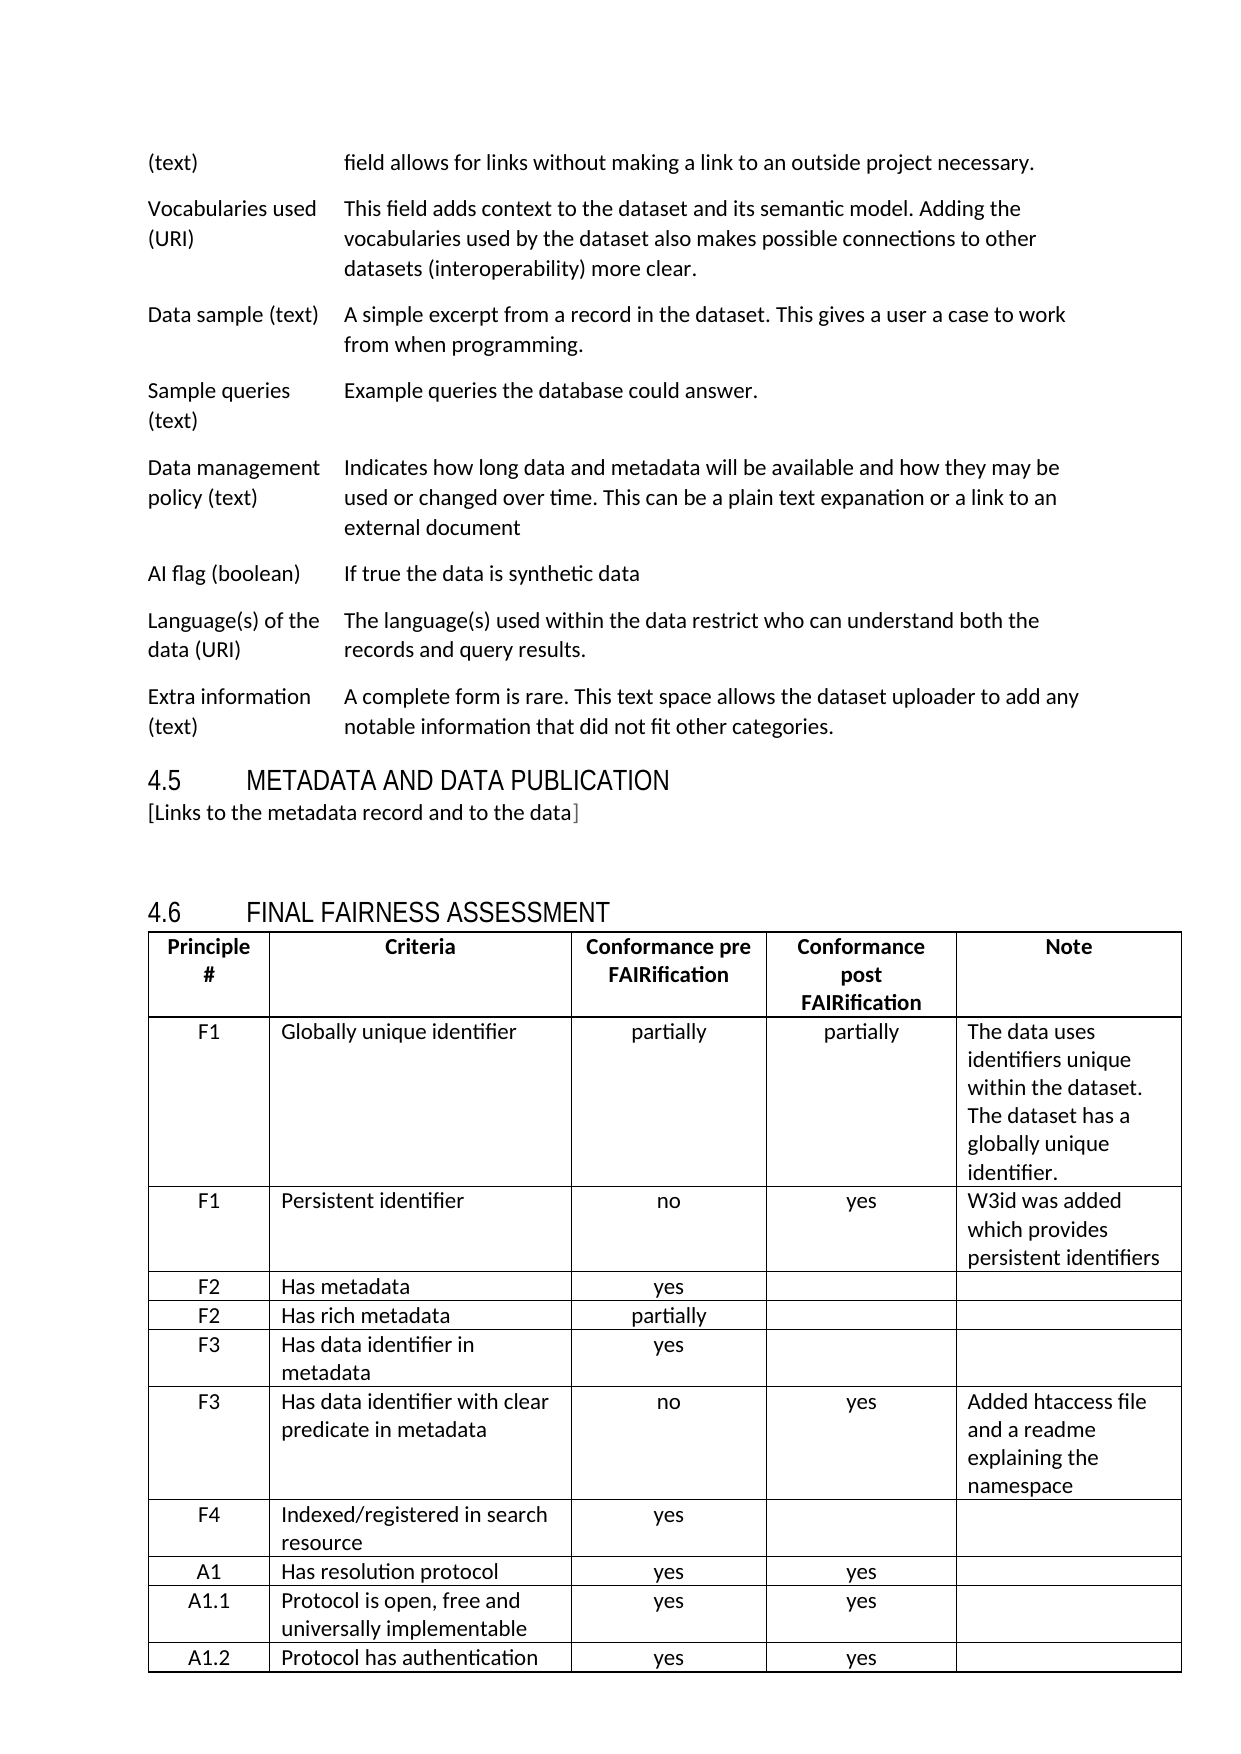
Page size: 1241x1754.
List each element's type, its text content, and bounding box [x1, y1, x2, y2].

table_cell Data management policy (text) [148, 453, 344, 559]
table_cell Added htaccess file and a readme explaining the namespace [957, 1387, 1181, 1499]
table_cell Vocabularies used (URI) [148, 194, 344, 300]
table_cell [957, 1557, 1181, 1585]
table_cell A complete form is rare. This text space allows the dataset uploader to add any notable information that did not fit other categories. [344, 682, 1093, 758]
table_cell F3 [149, 1387, 269, 1499]
table_cell yes [572, 1643, 766, 1671]
table_cell Extra information (text) [148, 682, 344, 758]
table_cell Has data identifier with clear predicate in metadata [270, 1387, 571, 1499]
table_cell The data uses identifiers unique within the dataset. The dataset has a globally unique identifier. [957, 1018, 1181, 1186]
table_cell Protocol has authentication [270, 1643, 571, 1671]
table_header Conformance post FAIRification [767, 933, 956, 1016]
table_cell Globally unique identifier [270, 1018, 571, 1186]
table_cell [767, 1272, 956, 1300]
table_cell Indexed/registered in search resource [270, 1500, 571, 1556]
table_header Note [957, 933, 1181, 1016]
table_cell F4 [149, 1500, 269, 1556]
text [Links to the metadata record and to the data] [148, 798, 1093, 826]
table_cell [767, 1301, 956, 1329]
table_cell Sample queries (text) [148, 377, 344, 453]
subtitle Final FAIRness assessment [148, 896, 1093, 929]
table_header Principle # [149, 933, 269, 1016]
table_cell This field adds context to the dataset and its semantic model. Adding the vocabularies used by the dataset also makes possible connections to other datasets (interoperability) more clear. [344, 194, 1093, 300]
table_cell A1 [149, 1557, 269, 1585]
table_cell AI flag (boolean) [148, 559, 344, 606]
table_cell no [572, 1187, 766, 1271]
table_cell Has rich metadata [270, 1301, 571, 1329]
table_cell yes [572, 1500, 766, 1556]
table_header Criteria [270, 933, 571, 1016]
table_cell F2 [149, 1272, 269, 1300]
table_cell A1.2 [149, 1643, 269, 1671]
table_cell Persistent identifier [270, 1187, 571, 1271]
table_cell W3id was added which provides persistent identifiers [957, 1187, 1181, 1271]
table_cell [957, 1301, 1181, 1329]
table_cell [767, 1500, 956, 1556]
table_cell [957, 1500, 1181, 1556]
table_cell F1 [149, 1018, 269, 1186]
table_cell Language(s) of the data (URI) [148, 606, 344, 682]
table_cell yes [572, 1586, 766, 1642]
table_cell yes [767, 1643, 956, 1671]
table_cell Indicates how long data and metadata will be available and how they may be used or changed over time. This can be a plain text expanation or a link to an external document [344, 453, 1093, 559]
table_cell [957, 1586, 1181, 1642]
table_cell partially [572, 1301, 766, 1329]
table_cell [957, 1272, 1181, 1300]
table_cell no [572, 1387, 766, 1499]
table_cell Has resolution protocol [270, 1557, 571, 1585]
table_cell Has data identifier in metadata [270, 1330, 571, 1386]
table_cell Protocol is open, free and universally implementable [270, 1586, 571, 1642]
table_cell yes [767, 1187, 956, 1271]
table_cell yes [572, 1330, 766, 1386]
table_cell A simple excerpt from a record in the dataset. This gives a user a case to work from when programming. [344, 300, 1093, 377]
subtitle Metadata and data publication [148, 763, 1093, 796]
table_cell The language(s) used within the data restrict who can understand both the records and query results. [344, 606, 1093, 682]
table_cell yes [767, 1586, 956, 1642]
table_cell [957, 1643, 1181, 1671]
table_cell (text) [148, 148, 344, 194]
table_cell F1 [149, 1187, 269, 1271]
table_cell field allows for links without making a link to an outside project necessary. [344, 148, 1093, 194]
table_cell yes [572, 1272, 766, 1300]
table_cell [767, 1330, 956, 1386]
table_header Conformance pre FAIRification [572, 933, 766, 1016]
table_cell A1.1 [149, 1586, 269, 1642]
table_cell partially [572, 1018, 766, 1186]
table_cell yes [767, 1557, 956, 1585]
table_cell F3 [149, 1330, 269, 1386]
table_cell yes [572, 1557, 766, 1585]
table_cell partially [767, 1018, 956, 1186]
table_cell If true the data is synthetic data [344, 559, 1093, 606]
table_cell F2 [149, 1301, 269, 1329]
table_cell Example queries the database could answer. [344, 377, 1093, 453]
table_cell [957, 1330, 1181, 1386]
table_cell Has metadata [270, 1272, 571, 1300]
table_cell yes [767, 1387, 956, 1499]
table_cell Data sample (text) [148, 300, 344, 377]
